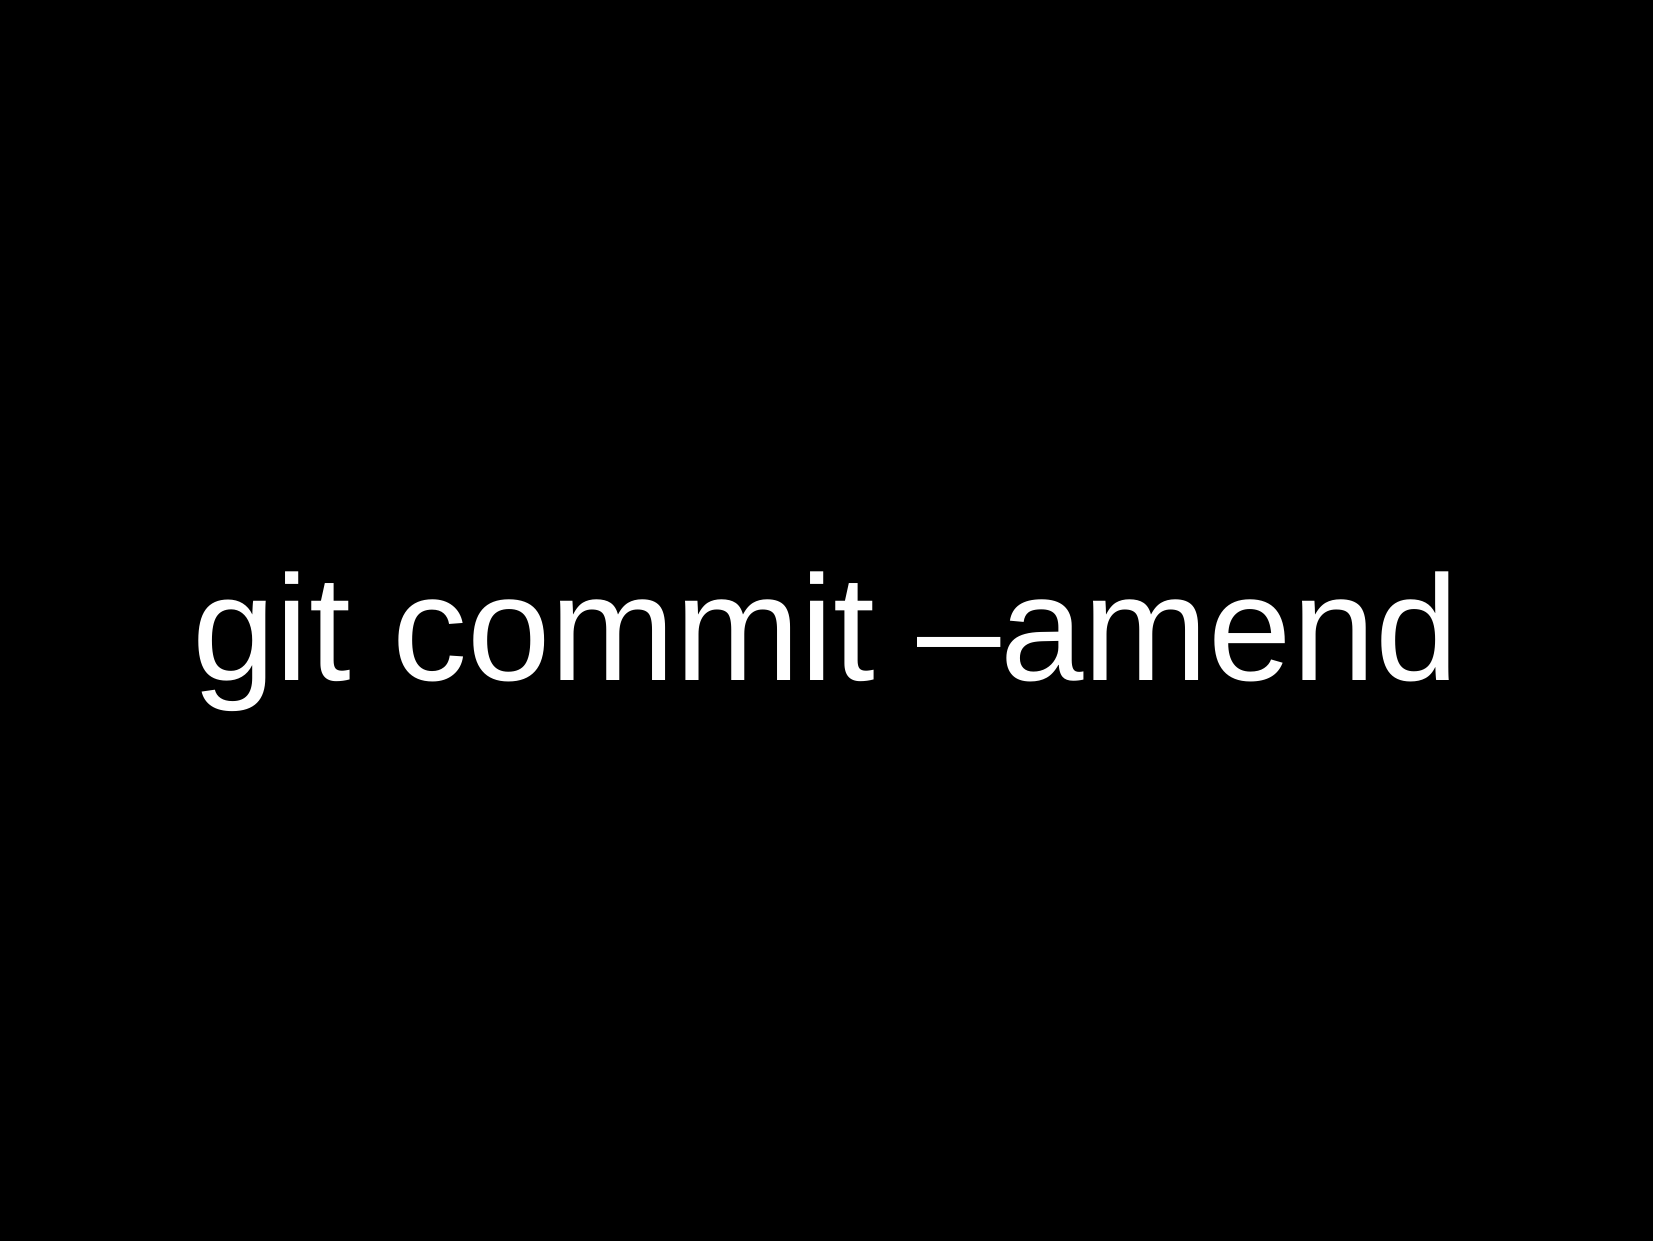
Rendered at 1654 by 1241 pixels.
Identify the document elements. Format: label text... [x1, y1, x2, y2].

title git commit –amend [82, 525, 1571, 733]
